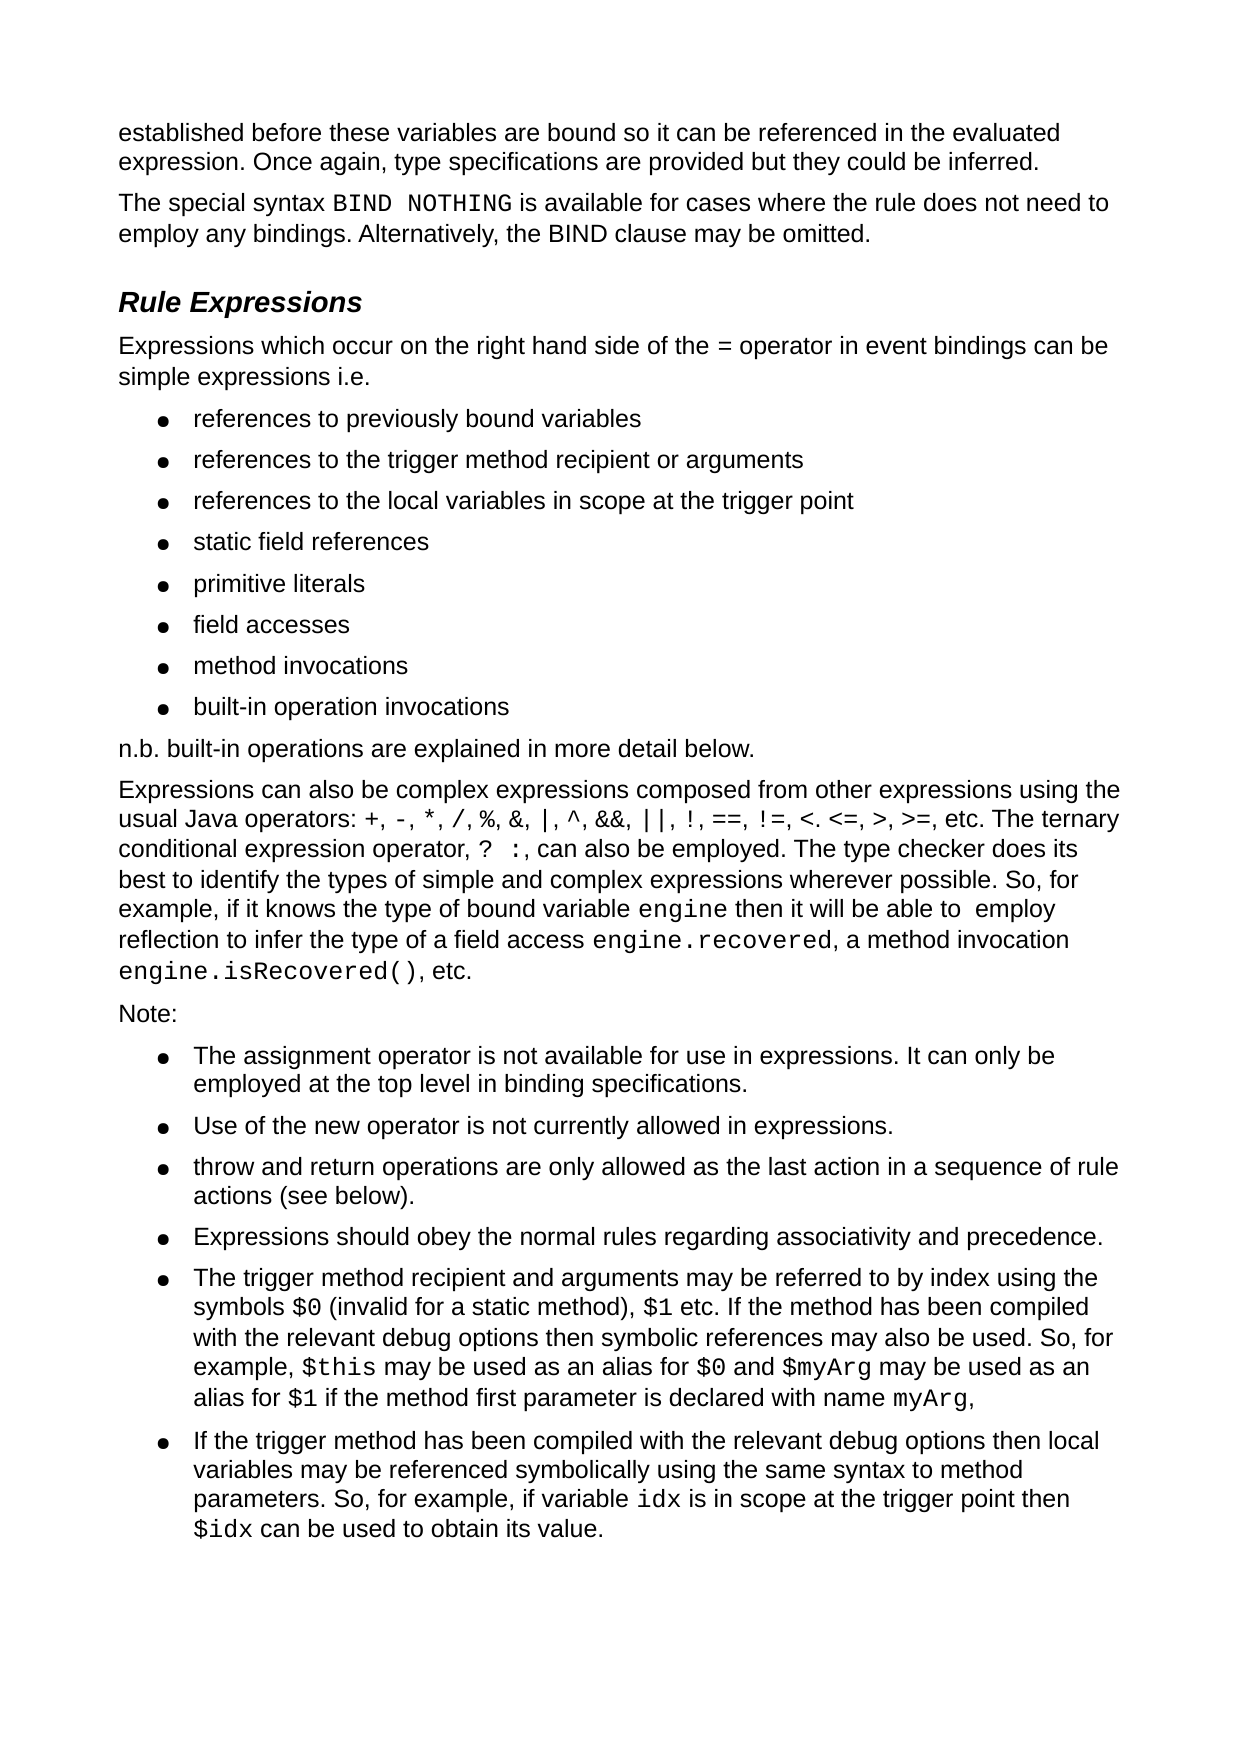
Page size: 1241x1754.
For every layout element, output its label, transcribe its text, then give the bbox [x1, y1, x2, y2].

list references to the trigger method recipient or arguments [156, 445, 1122, 473]
text The special syntax BIND NOTHING is available for cases where the rule does not need to employ any bindings. Alternatively, the BIND clause may be omitted. [118, 188, 1122, 248]
text Expressions which occur on the right hand side of the = operator in event bindings can be simple expressions i.e. [118, 331, 1122, 391]
list The trigger method recipient and arguments may be referred to by index using the symbols $0 (invalid for a static method), $1 etc. If the method has been compiled with the relevant debug options then symbolic references may also be used. So, for example, $this may be used as an alias for $0 and $myArg may be used as an alias for $1 if the method first parameter is declared with name myArg, [156, 1263, 1122, 1413]
text Note: [118, 999, 1122, 1028]
list field accesses [156, 610, 1122, 638]
list references to previously bound variables [156, 403, 1122, 432]
text Expressions can also be complex expressions composed from other expressions using the usual Java operators: +, -, *, /, %, &, |, ^, &&, ||, !, ==, !=, <. <=, >, >=, etc. The ternary conditional expression operator, ? :, can also be employed. The type checker does its best to identify the types of simple and complex expressions wherever possible. So, for example, if it knows the type of bound variable engine then it will be able to employ reflection to infer the type of a field access engine.recovered, a method invocation engine.isRecovered(), etc. [118, 775, 1122, 987]
list primitive literals [156, 568, 1122, 597]
list Use of the new operator is not currently allowed in expressions. [156, 1111, 1122, 1139]
list throw and return operations are only allowed as the last action in a sequence of rule actions (see below). [156, 1152, 1122, 1209]
list The assignment operator is not available for use in expressions. It can only be employed at the top level in binding specifications. [156, 1041, 1122, 1098]
list built-in operation invocations [156, 692, 1122, 721]
list static field references [156, 527, 1122, 556]
list Expressions should obey the normal rules regarding associativity and precedence. [156, 1222, 1122, 1251]
list If the trigger method has been compiled with the relevant debug options then local variables may be referenced symbolically using the same syntax to method parameters. So, for example, if variable idx is in scope at the trigger point then $idx can be used to obtain its value. [156, 1426, 1122, 1545]
text n.b. built-in operations are explained in more detail below. [118, 733, 1122, 762]
subtitle Rule Expressions [118, 285, 1122, 319]
list references to the local variables in scope at the trigger point [156, 486, 1122, 515]
text established before these variables are bound so it can be referenced in the evaluated expression. Once again, type specifications are provided but they could be inferred. [118, 118, 1122, 176]
list method invocations [156, 651, 1122, 680]
